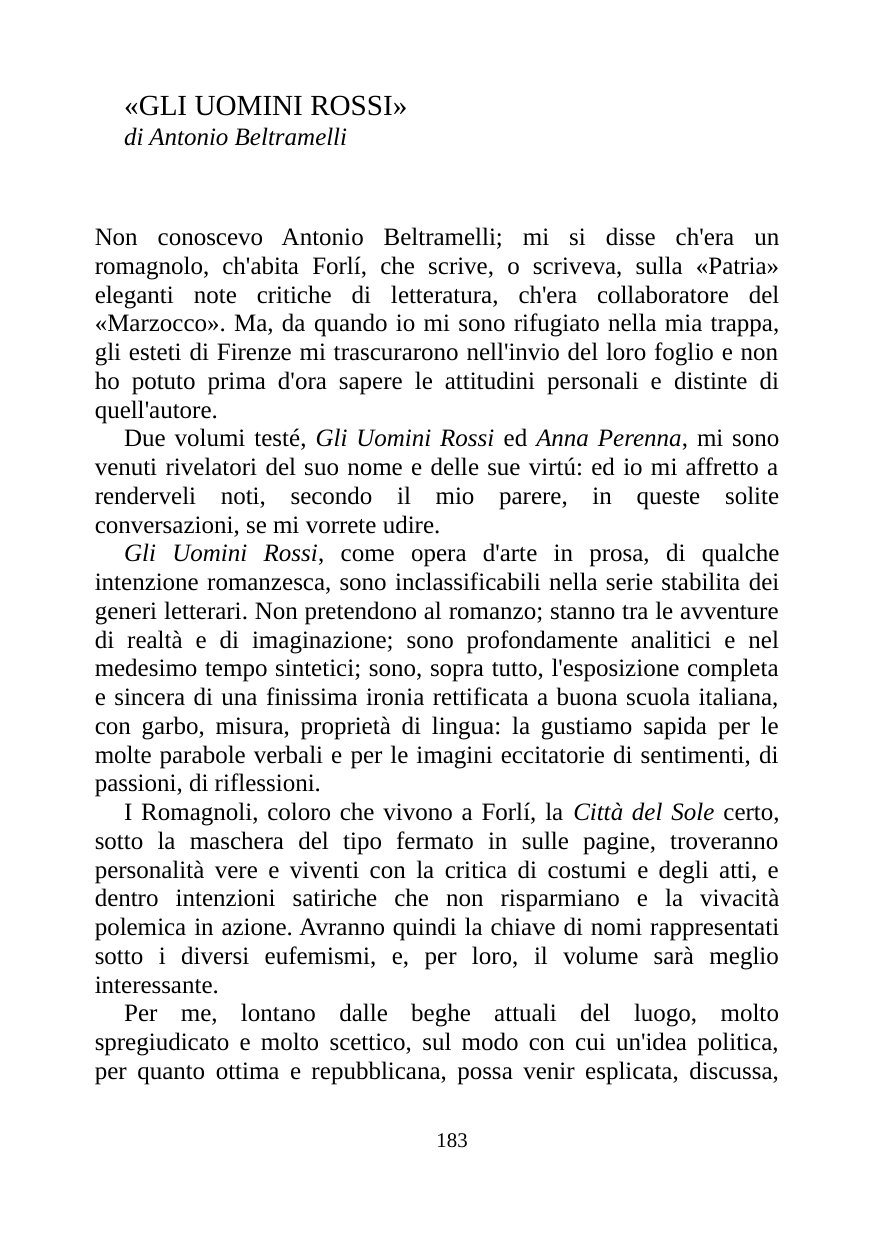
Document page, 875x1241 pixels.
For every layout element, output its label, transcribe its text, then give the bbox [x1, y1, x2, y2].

subtitle «GLI UOMINI ROSSI» di Antonio Beltramelli [124, 88, 779, 151]
text I Romagnoli, coloro che vivono a Forlí, la Città del Sole certo, sotto la maschera del tipo fermato in sulle pagine, troveranno personalità vere e viventi con la critica di costumi e degli atti, e dentro intenzioni satiriche che non risparmiano e la vivacità polemica in azione. Avranno quindi la chiave di nomi rappresentati sotto i diversi eufemismi, e, per loro, il volume sarà meglio interessante. [94, 797, 779, 998]
text Per me, lontano dalle beghe attuali del luogo, molto spregiudicato e molto scettico, sul modo con cui un'idea politica, per quanto ottima e repubblicana, possa venir esplicata, discussa, [94, 998, 779, 1085]
text Non conoscevo Antonio Beltramelli; mi si disse ch'era un romagnolo, ch'abita Forlí, che scrive, o scriveva, sulla «Patria» eleganti note critiche di letteratura, ch'era collaboratore del «Marzocco». Ma, da quando io mi sono rifugiato nella mia trappa, gli esteti di Firenze mi trascurarono nell'invio del loro foglio e non ho potuto prima d'ora sapere le attitudini personali e distinte di quell'autore. [94, 222, 779, 423]
text Due volumi testé, Gli Uomini Rossi ed Anna Perenna, mi sono venuti rivelatori del suo nome e delle sue virtú: ed io mi affretto a renderveli noti, secondo il mio parere, in queste solite conversazioni, se mi vorrete udire. [94, 423, 779, 538]
text Gli Uomini Rossi, come opera d'arte in prosa, di qualche intenzione romanzesca, sono inclassificabili nella serie stabilita dei generi letterari. Non pretendono al romanzo; stanno tra le avventure di realtà e di imaginazione; sono profondamente analitici e nel medesimo tempo sintetici; sono, sopra tutto, l'esposizione completa e sincera di una finissima ironia rettificata a buona scuola italiana, con garbo, misura, proprietà di lingua: la gustiamo sapida per le molte parabole verbali e per le imagini eccitatorie di sentimenti, di passioni, di riflessioni. [94, 538, 779, 797]
